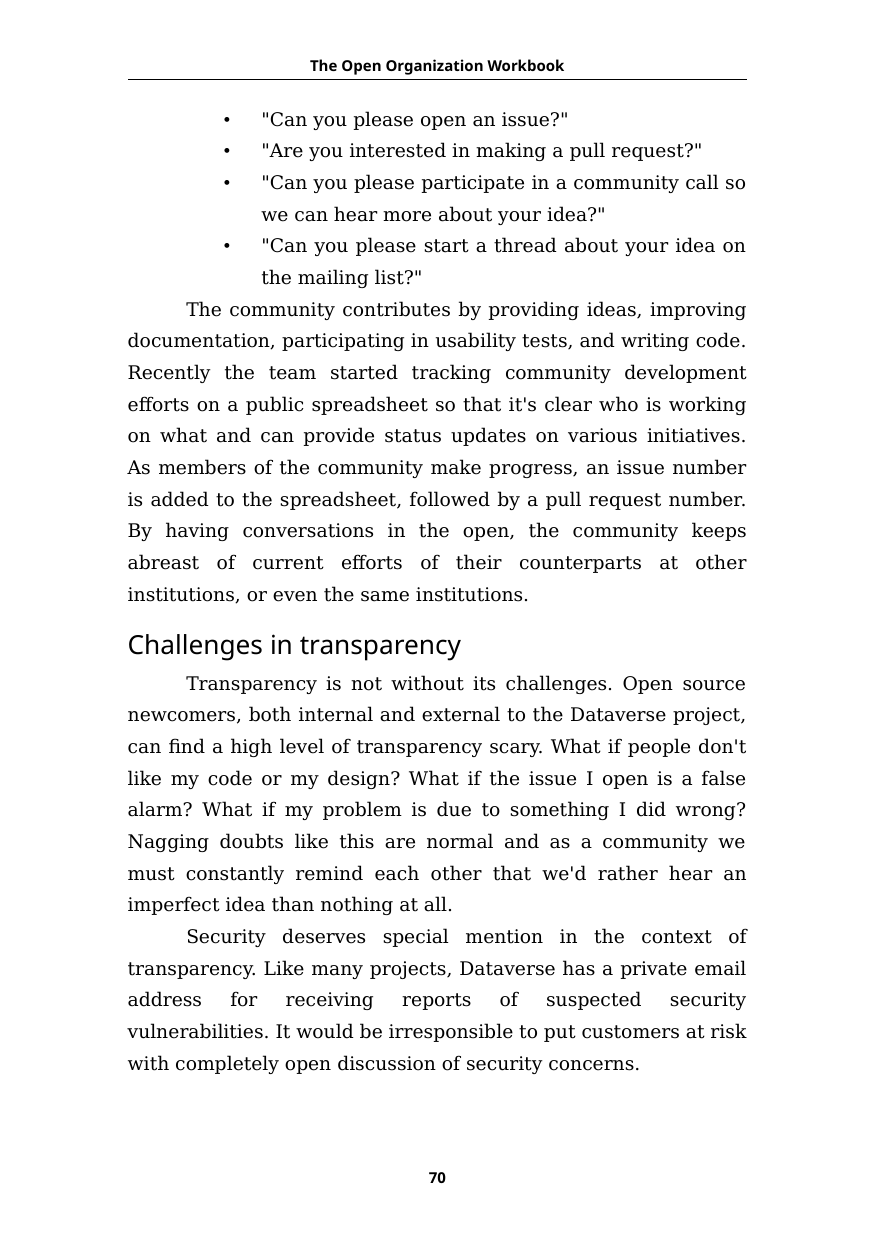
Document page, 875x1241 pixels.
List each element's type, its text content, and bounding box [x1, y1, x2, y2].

text The community contributes by providing ideas, improving documentation, participating in usability tests, and writing code. Recently the team started tracking community development efforts on a public spreadsheet so that it's clear who is working on what and can provide status updates on various initiatives. As members of the community make progress, an issue number is added to the spreadsheet, followed by a pull request number. By having conversations in the open, the community keeps abreast of current efforts of their counterparts at other institutions, or even the same institutions. [127, 299, 747, 606]
text Security deserves special mention in the context of transparency. Like many projects, Dataverse has a private email address for receiving reports of suspected security vulnerabilities. It would be irresponsible to put customers at risk with completely open discussion of security concerns. [127, 926, 747, 1075]
list "Can you please start a thread about your idea on the mailing list?" [223, 235, 747, 289]
list "Are you interested in making a pull request?" [223, 140, 747, 162]
subtitle Challenges in transparency [127, 630, 747, 660]
list "Can you please participate in a community call so we can hear more about your idea?" [223, 172, 747, 226]
list "Can you please open an issue?" [223, 109, 747, 131]
text Transparency is not without its challenges. Open source newcomers, both internal and external to the Dataverse project, can find a high level of transparency scary. What if people don't like my code or my design? What if the issue I open is a false alarm? What if my problem is due to something I did wrong? Nagging doubts like this are normal and as a community we must constantly remind each other that we'd rather hear an imperfect idea than nothing at all. [127, 673, 747, 916]
